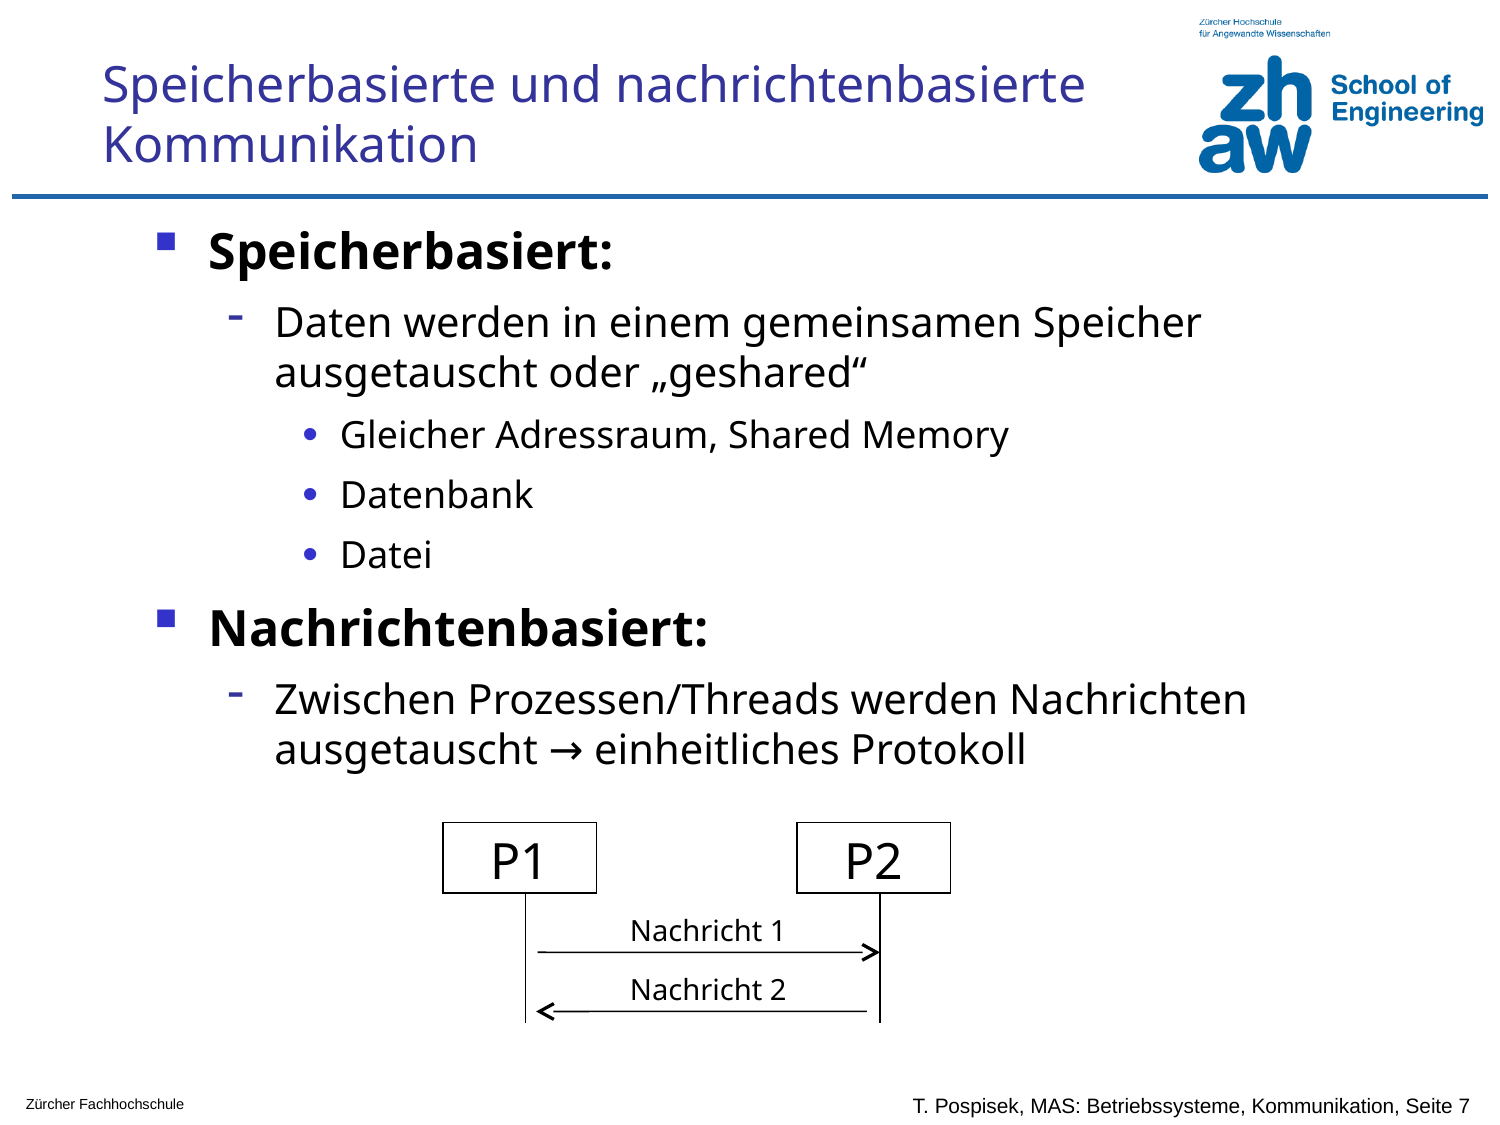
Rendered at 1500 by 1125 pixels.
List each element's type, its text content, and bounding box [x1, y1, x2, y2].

picture [1199, 19, 1483, 173]
text_box Nachricht 2 [614, 964, 802, 1014]
text_box P2 [797, 822, 951, 894]
list Speicherbasiert: Daten werden in einem gemeinsamen Speicher ausgetauscht oder „geshared“ Gleicher Adressraum, Shared Memory Datenbank Datei Nachrichtenbasiert: Zwischen Prozessen/Threads werden Nachrichten ausgetauscht → einheitliches Protokoll [137, 212, 1363, 811]
text_box P1 [442, 822, 597, 894]
title Speicherbasierte und nachrichtenbasierte Kommunikation [87, 42, 1376, 181]
text_box Nachricht 1 [614, 904, 802, 955]
